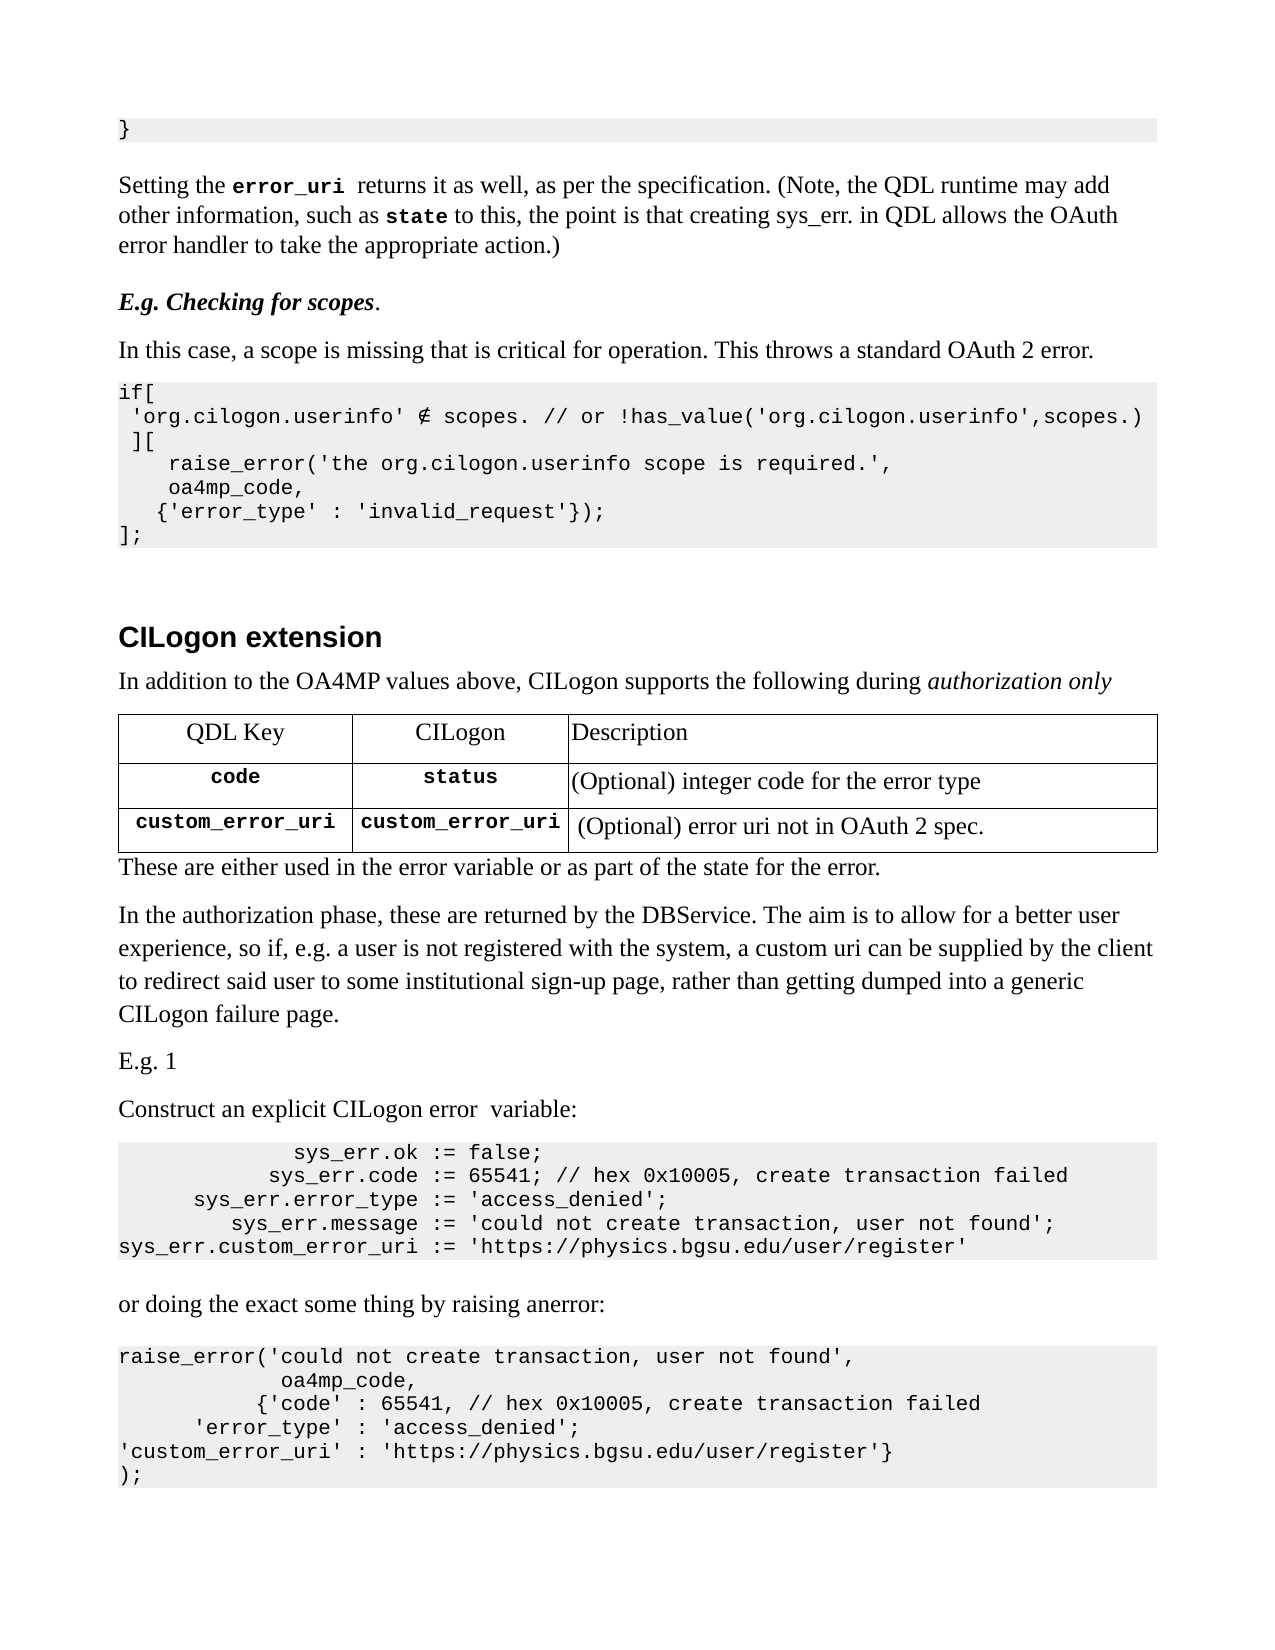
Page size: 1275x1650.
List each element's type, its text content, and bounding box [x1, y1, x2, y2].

text 'custom_error_uri' : 'https://physics.bgsu.edu/user/register'} [118, 1441, 1157, 1464]
table_header CILogon [353, 715, 568, 763]
text In addition to the OA4MP values above, CILogon supports the following during authorization only [118, 666, 1157, 695]
text In this case, a scope is missing that is critical for operation. This throws a standard OAuth 2 error. [118, 335, 1157, 363]
table_header QDL Key [119, 715, 352, 763]
text In the authorization phase, these are returned by the DBService. The aim is to allow for a better user experience, so if, e.g. a user is not registered with the system, a custom uri can be supplied by the client to redirect said user to some institutional sign-up page, rather than getting dumped into a generic CILogon failure page. [118, 900, 1157, 1028]
text These are either used in the error variable or as part of the state for the error. [118, 853, 1157, 881]
text E.g. Checking for scopes. [118, 287, 1157, 316]
text ][ [118, 430, 1157, 453]
text oa4mp_code, [118, 1370, 1157, 1393]
text Construct an explicit CILogon error variable: [118, 1094, 1157, 1123]
text raise_error('the org.cilogon.userinfo scope is required.', [118, 453, 1157, 477]
text } [118, 118, 1157, 142]
text sys_err.ok := false; [118, 1142, 1157, 1165]
table_cell custom_error_uri [119, 809, 352, 852]
table_cell custom_error_uri [353, 809, 568, 852]
text sys_err.error_type := 'access_denied'; [118, 1189, 1157, 1213]
table_cell (Optional) integer code for the error type [569, 764, 1157, 808]
text oa4mp_code, {'error_type' : 'invalid_request'}); ]; [118, 477, 1157, 548]
subtitle CILogon extension [118, 620, 1157, 654]
text {'code' : 65541, // hex 0x10005, create transaction failed [118, 1393, 1157, 1417]
table_cell code [119, 764, 352, 808]
text or doing the exact some thing by raising anerror: [118, 1289, 1157, 1317]
text Setting the error_uri returns it as well, as per the specification. (Note, the QDL runtime may add other information, such as state to this, the point is that creating sys_err. in QDL allows the OAuth error handler to take the appropriate action.) [118, 171, 1157, 258]
table_cell (Optional) error uri not in OAuth 2 spec. [569, 809, 1157, 852]
text sys_err.message := 'could not create transaction, user not found'; [118, 1213, 1157, 1236]
table_cell status [353, 764, 568, 808]
text E.g. 1 [118, 1046, 1157, 1075]
text sys_err.code := 65541; // hex 0x10005, create transaction failed [118, 1165, 1157, 1189]
text raise_error('could not create transaction, user not found', [118, 1346, 1157, 1370]
text sys_err.custom_error_uri := 'https://physics.bgsu.edu/user/register' [118, 1236, 1157, 1260]
text ); [118, 1464, 1157, 1488]
text if[ 'org.cilogon.userinfo' ∉ scopes. // or !has_value('org.cilogon.userinfo',scopes.) [118, 382, 1157, 430]
table_header Description [569, 715, 1157, 763]
text 'error_type' : 'access_denied'; [118, 1417, 1157, 1441]
